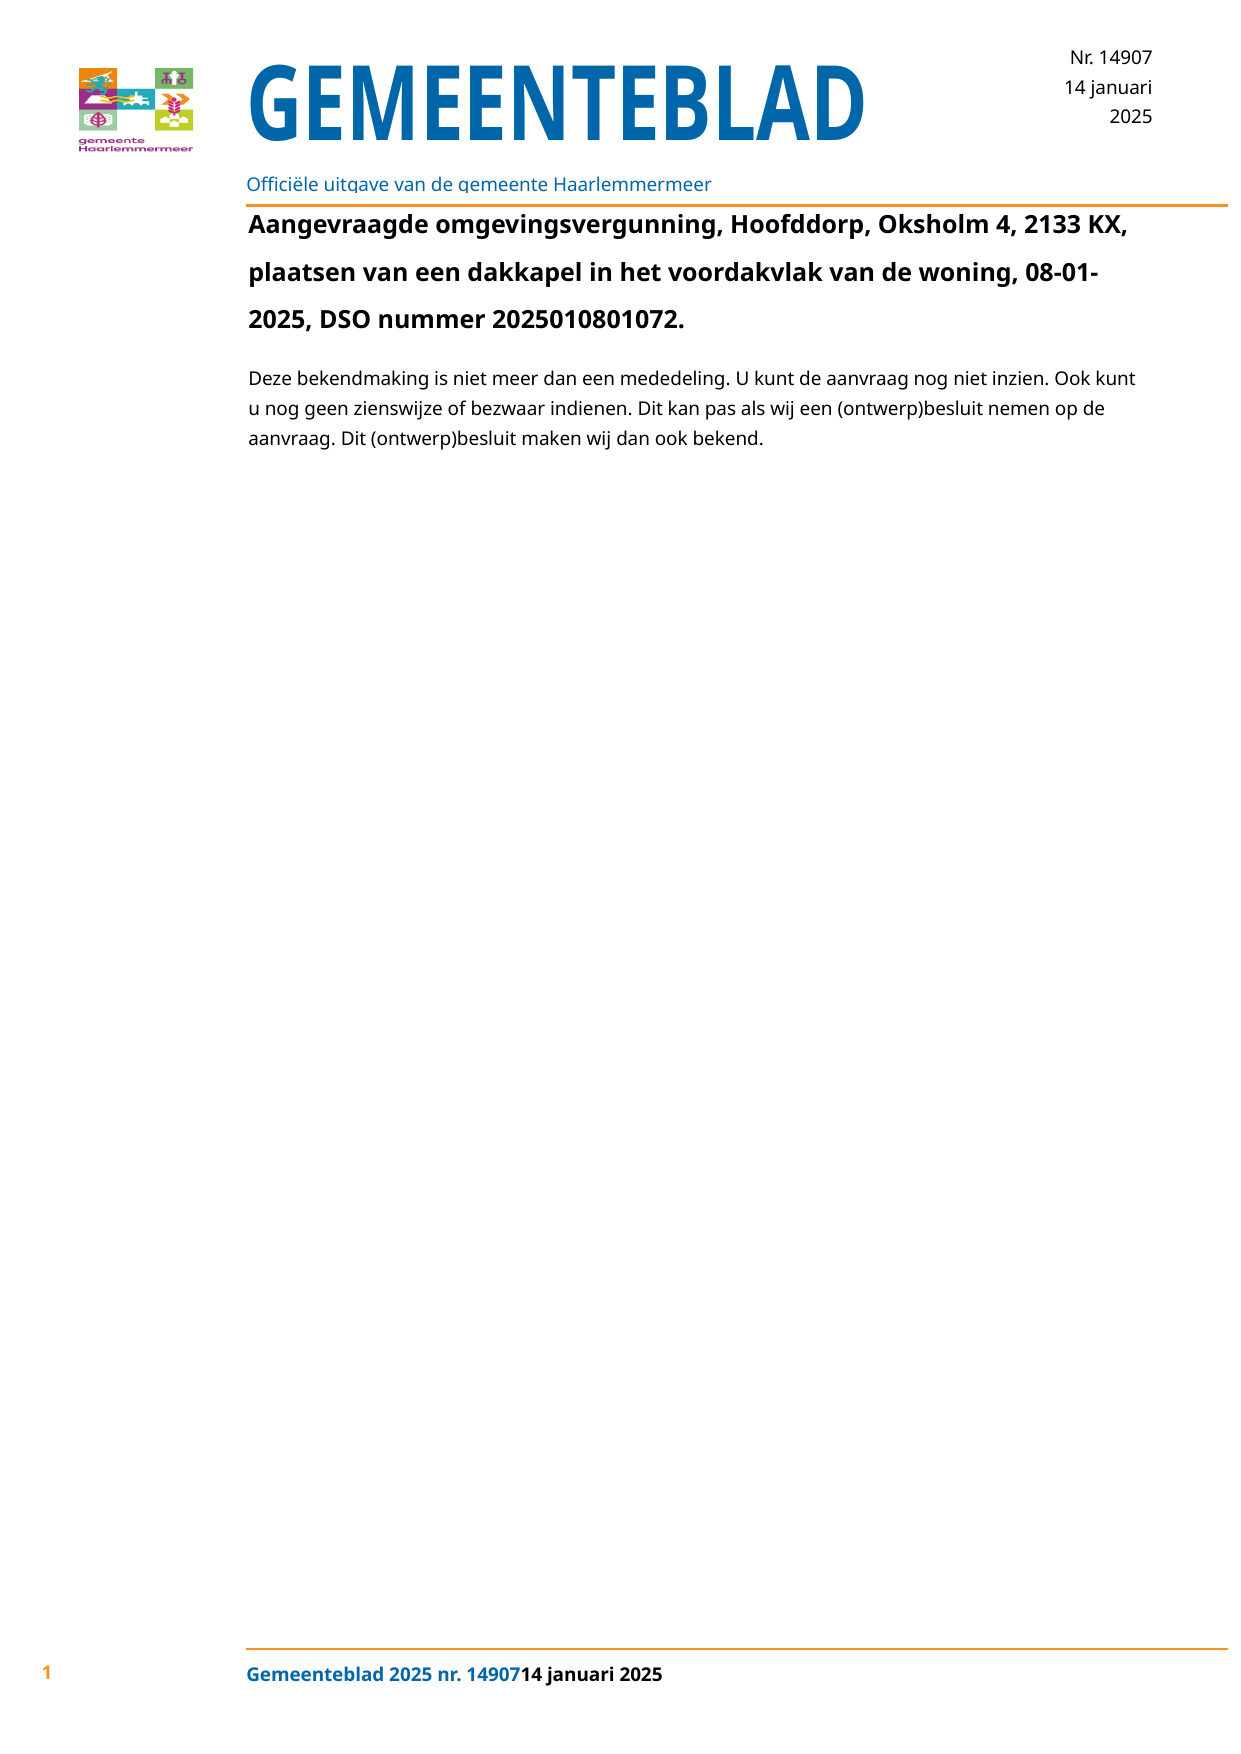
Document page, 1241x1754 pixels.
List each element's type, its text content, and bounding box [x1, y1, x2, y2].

picture [41, 47, 231, 172]
text Deze bekendmaking is niet meer dan een mededeling. U kunt de aanvraag nog niet inzien. Ook kunt u nog geen zienswijze of bezwaar indienen. Dit kan pas als wij een (ontwerp)besluit nemen op de aanvraag. Dit (ontwerp)besluit maken wij dan ook bekend. [248, 366, 1152, 450]
text Aangevraagde omgevingsvergunning, Hoofddorp, Oksholm 4, 2133 KX, plaatsen van een dakkapel in het voordakvlak van de woning, 08-01-2025, DSO nummer 2025010801072. [248, 207, 1152, 336]
